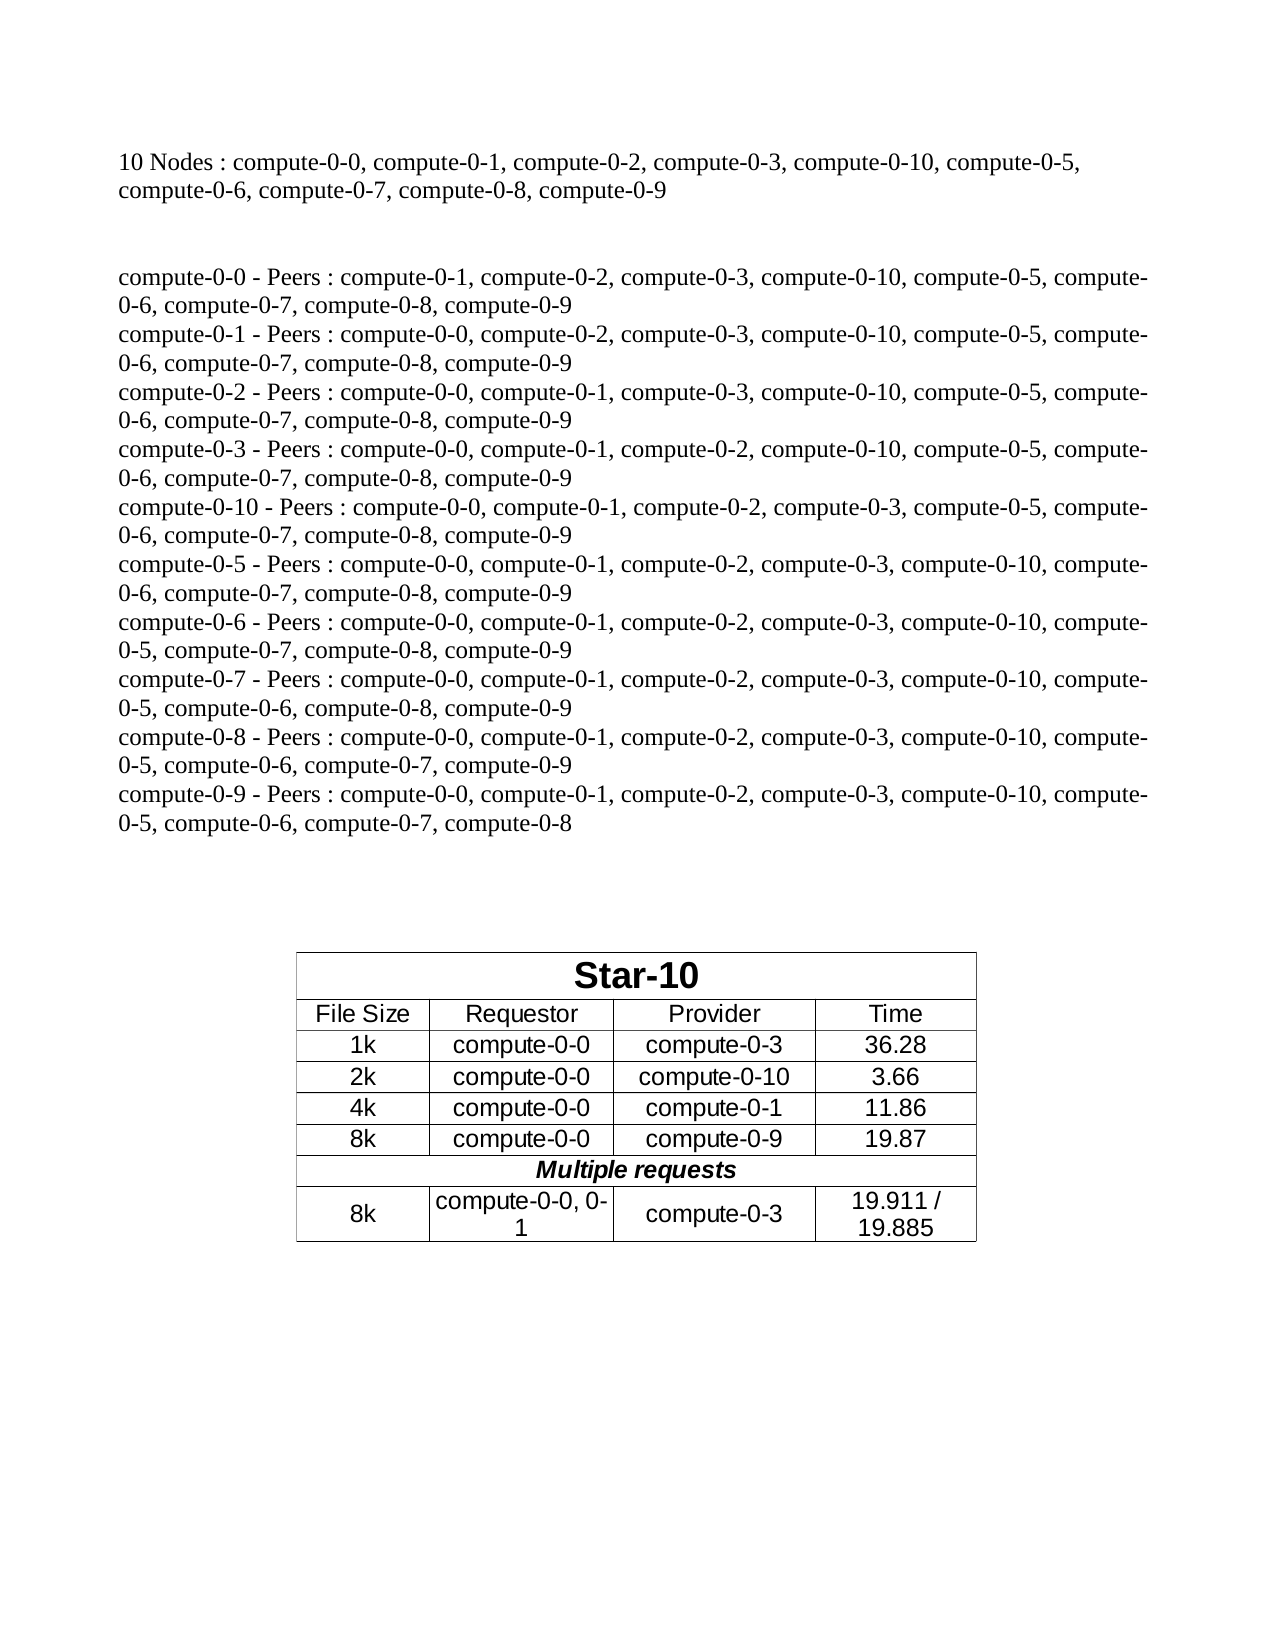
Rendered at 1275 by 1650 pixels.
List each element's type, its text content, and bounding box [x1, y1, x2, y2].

text compute-0-5 - Peers : compute-0-0, compute-0-1, compute-0-2, compute-0-3, compute-0-10, compute-0-6, compute-0-7, compute-0-8, compute-0-9 [118, 549, 1157, 607]
text compute-0-8 - Peers : compute-0-0, compute-0-1, compute-0-2, compute-0-3, compute-0-10, compute-0-5, compute-0-6, compute-0-7, compute-0-9 [118, 722, 1157, 779]
text compute-0-1 - Peers : compute-0-0, compute-0-2, compute-0-3, compute-0-10, compute-0-5, compute-0-6, compute-0-7, compute-0-8, compute-0-9 [118, 319, 1157, 377]
text compute-0-0 - Peers : compute-0-1, compute-0-2, compute-0-3, compute-0-10, compute-0-5, compute-0-6, compute-0-7, compute-0-8, compute-0-9 [118, 262, 1157, 319]
text 10 Nodes : compute-0-0, compute-0-1, compute-0-2, compute-0-3, compute-0-10, compute-0-5, compute-0-6, compute-0-7, compute-0-8, compute-0-9 [118, 147, 1157, 204]
text compute-0-2 - Peers : compute-0-0, compute-0-1, compute-0-3, compute-0-10, compute-0-5, compute-0-6, compute-0-7, compute-0-8, compute-0-9 [118, 377, 1157, 434]
text compute-0-3 - Peers : compute-0-0, compute-0-1, compute-0-2, compute-0-10, compute-0-5, compute-0-6, compute-0-7, compute-0-8, compute-0-9 [118, 434, 1157, 492]
text compute-0-7 - Peers : compute-0-0, compute-0-1, compute-0-2, compute-0-3, compute-0-10, compute-0-5, compute-0-6, compute-0-8, compute-0-9 [118, 664, 1157, 722]
text compute-0-10 - Peers : compute-0-0, compute-0-1, compute-0-2, compute-0-3, compute-0-5, compute-0-6, compute-0-7, compute-0-8, compute-0-9 [118, 492, 1157, 549]
text compute-0-6 - Peers : compute-0-0, compute-0-1, compute-0-2, compute-0-3, compute-0-10, compute-0-5, compute-0-7, compute-0-8, compute-0-9 [118, 607, 1157, 664]
text compute-0-9 - Peers : compute-0-0, compute-0-1, compute-0-2, compute-0-3, compute-0-10, compute-0-5, compute-0-6, compute-0-7, compute-0-8 [118, 779, 1157, 837]
